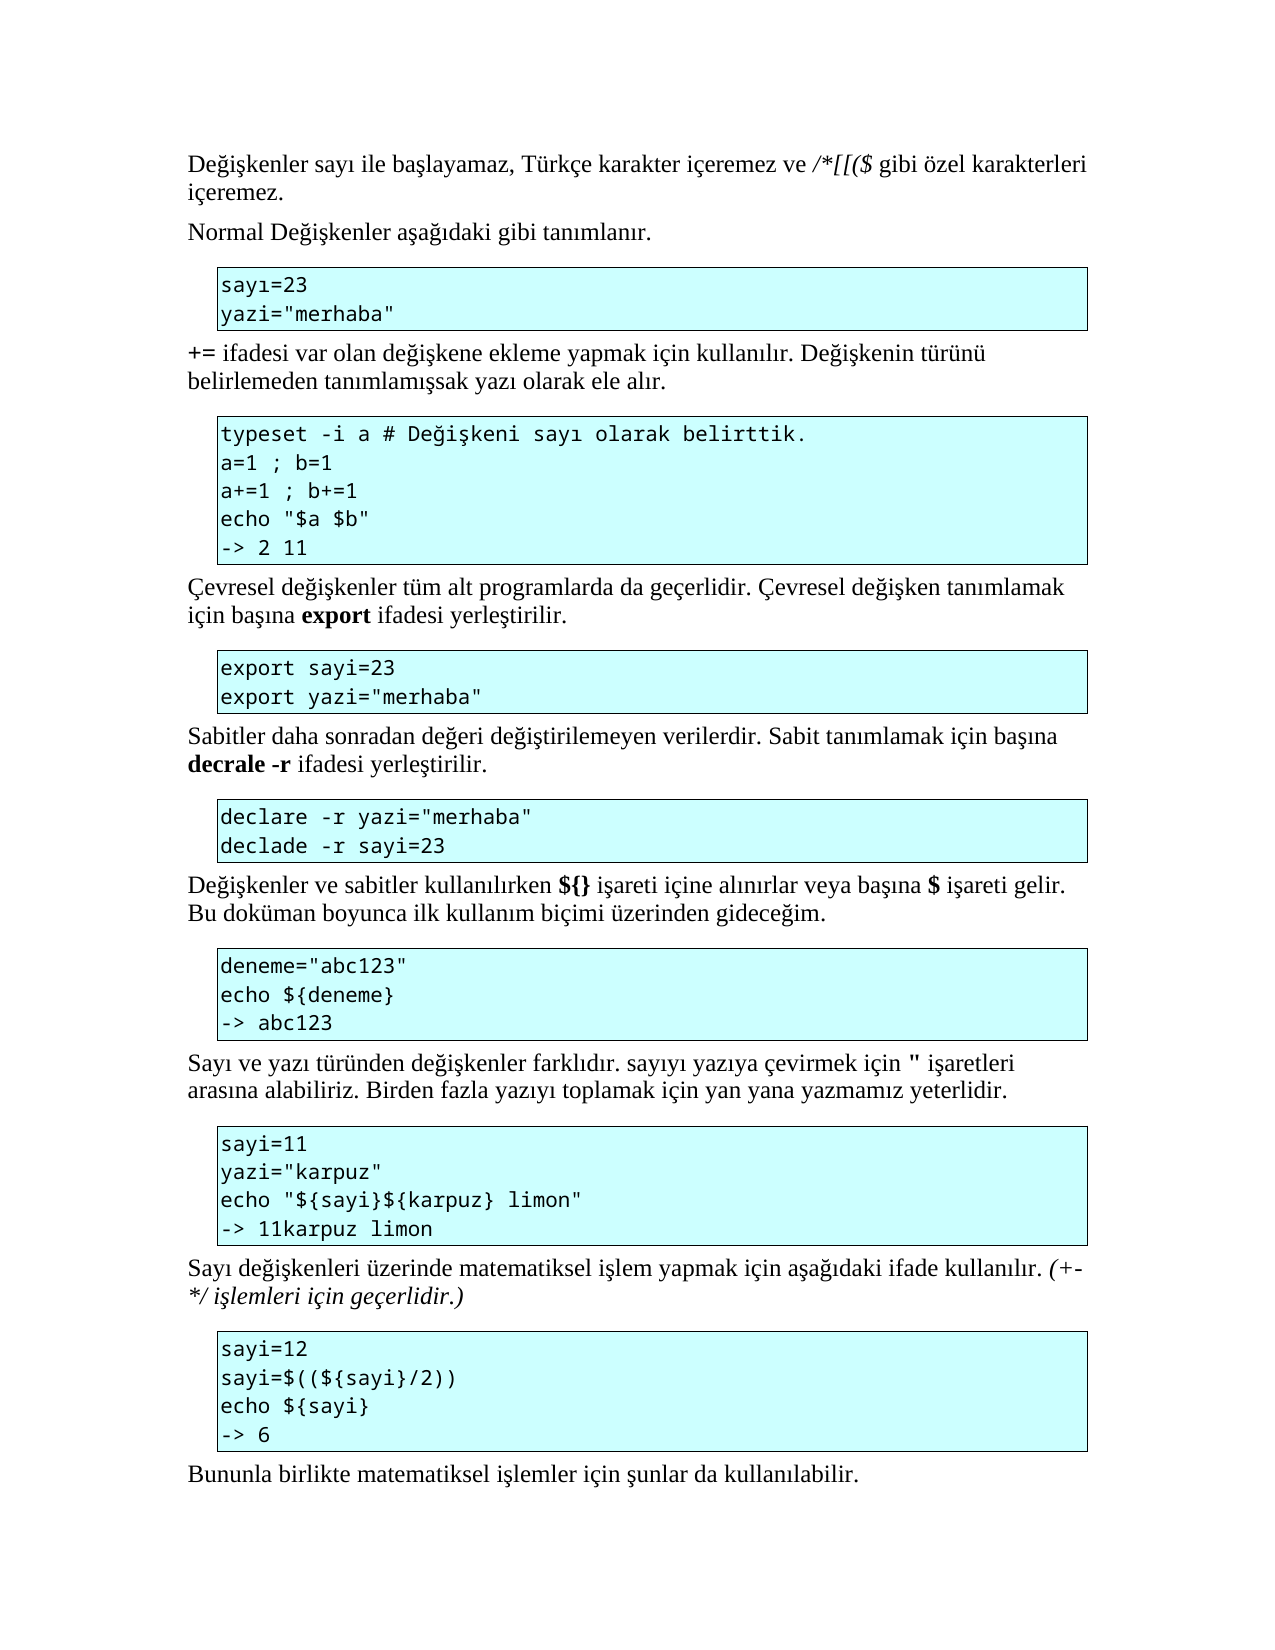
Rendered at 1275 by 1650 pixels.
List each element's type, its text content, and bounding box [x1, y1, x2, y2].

text sayi=11 yazi="karpuz" echo "${sayi}${karpuz} limon" -> 11karpuz limon [218, 1127, 1087, 1245]
text sayi=12 sayi=$((${sayi}/2)) echo ${sayi} -> 6 [218, 1332, 1087, 1451]
text sayı=23 yazi="merhaba" [218, 268, 1087, 330]
text deneme="abc123" echo ${deneme} -> abc123 [218, 949, 1087, 1040]
text export sayi=23 export yazi="merhaba" [218, 651, 1087, 713]
text Çevresel değişkenler tüm alt programlarda da geçerlidir. Çevresel değişken tanımlamak için başına export ifadesi yerleştirilir. [187, 573, 1087, 629]
text Sabitler daha sonradan değeri değiştirilemeyen verilerdir. Sabit tanımlamak için başına decrale -r ifadesi yerleştirilir. [187, 722, 1087, 778]
text Bununla birlikte matematiksel işlemler için şunlar da kullanılabilir. [187, 1460, 1087, 1488]
text Değişkenler sayı ile başlayamaz, Türkçe karakter içeremez ve /*[[($ gibi özel karakterleri içeremez. [187, 150, 1087, 205]
text += ifadesi var olan değişkene ekleme yapmak için kullanılır. Değişkenin türünü belirlemeden tanımlamışsak yazı olarak ele alır. [187, 339, 1087, 394]
text Sayı ve yazı türünden değişkenler farklıdır. sayıyı yazıya çevirmek için " işaretleri arasına alabiliriz. Birden fazla yazıyı toplamak için yan yana yazmamız yeterlidir. [187, 1049, 1087, 1104]
text Sayı değişkenleri üzerinde matematiksel işlem yapmak için aşağıdaki ifade kullanılır. (+-*/ işlemleri için geçerlidir.) [187, 1254, 1087, 1310]
text Değişkenler ve sabitler kullanılırken ${} işareti içine alınırlar veya başına $ işareti gelir. Bu doküman boyunca ilk kullanım biçimi üzerinden gideceğim. [187, 871, 1087, 927]
text typeset -i a # Değişkeni sayı olarak belirttik. a=1 ; b=1 a+=1 ; b+=1 echo "$a $b" -> 2 11 [218, 417, 1087, 564]
text declare -r yazi="merhaba" declade -r sayi=23 [218, 800, 1087, 862]
text Normal Değişkenler aşağıdaki gibi tanımlanır. [187, 218, 1087, 246]
